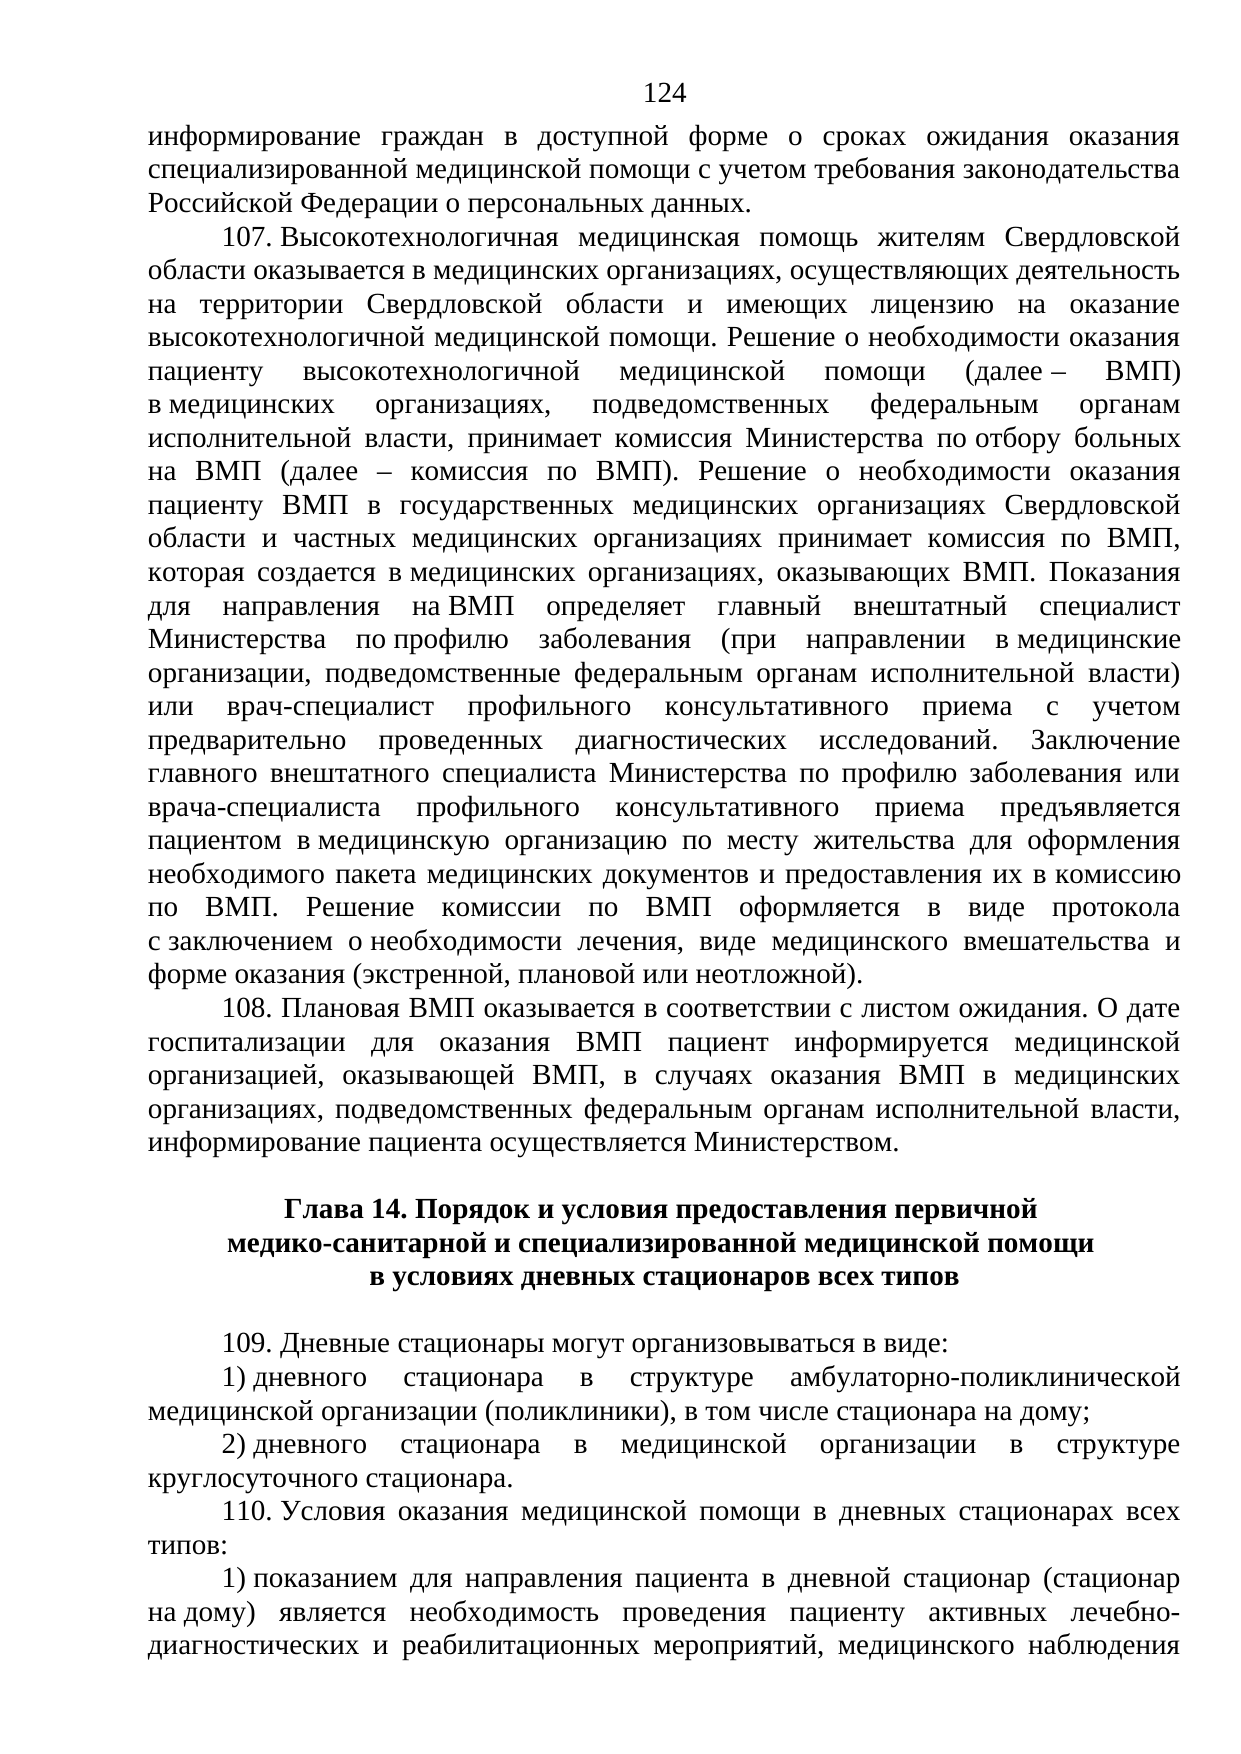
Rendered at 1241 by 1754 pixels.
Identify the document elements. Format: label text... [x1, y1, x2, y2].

text 2) дневного стационара в медицинской организации в структуре круглосуточного стационара. [148, 1426, 1181, 1493]
text 109. Дневные стационары могут организовываться в виде: [148, 1326, 1181, 1359]
text 1) показанием для направления пациента в дневной стационар (стационар на дому) является необходимость проведения пациенту активных лечебно-диагностических и реабилитационных мероприятий, медицинского наблюдения [148, 1560, 1181, 1661]
text 110. Условия оказания медицинской помощи в дневных стационарах всех типов: [148, 1493, 1181, 1560]
text информирование граждан в доступной форме о сроках ожидания оказания специализированной медицинской помощи с учетом требования законодательства Российской Федерации о персональных данных. [148, 118, 1181, 219]
text 108. Плановая ВМП оказывается в соответствии с листом ожидания. О дате госпитализации для оказания ВМП пациент информируется медицинской организацией, оказывающей ВМП, в случаях оказания ВМП в медицинских организациях, подведомственных федеральным органам исполнительной власти, информирование пациента осуществляется Министерством. [148, 990, 1181, 1158]
text 1) дневного стационара в структуре амбулаторно-поликлинической медицинской организации (поликлиники), в том числе стационара на дому; [148, 1359, 1181, 1426]
text 107. Высокотехнологичная медицинская помощь жителям Свердловской области оказывается в медицинских организациях, осуществляющих деятельность на территории Свердловской области и имеющих лицензию на оказание высокотехнологичной медицинской помощи. Решение о необходимости оказания пациенту высокотехнологичной медицинской помощи (далее – ВМП) в медицинских организациях, подведомственных федеральным органам исполнительной власти, принимает комиссия Министерства по отбору больных на ВМП (далее – комиссия по ВМП). Решение о необходимости оказания пациенту ВМП в государственных медицинских организациях Свердловской области и частных медицинских организациях принимает комиссия по ВМП, которая создается в медицинских организациях, оказывающих ВМП. Показания для направления на ВМП определяет главный внештатный специалист Министерства по профилю заболевания (при направлении в медицинские организации, подведомственные федеральным органам исполнительной власти) или врач-специалист профильного консультативного приема с учетом предварительно проведенных диагностических исследований. Заключение главного внештатного специалиста Министерства по профилю заболевания или врача-специалиста профильного консультативного приема предъявляется пациентом в медицинскую организацию по месту жительства для оформления необходимого пакета медицинских документов и предоставления их в комиссию по ВМП. Решение комиссии по ВМП оформляется в виде протокола с заключением о необходимости лечения, виде медицинского вмешательства и форме оказания (экстренной, плановой или неотложной). [148, 219, 1181, 990]
text Глава 14. Порядок и условия предоставления первичной медико-санитарной и специализированной медицинской помощи в условиях дневных стационаров всех типов [148, 1191, 1181, 1292]
